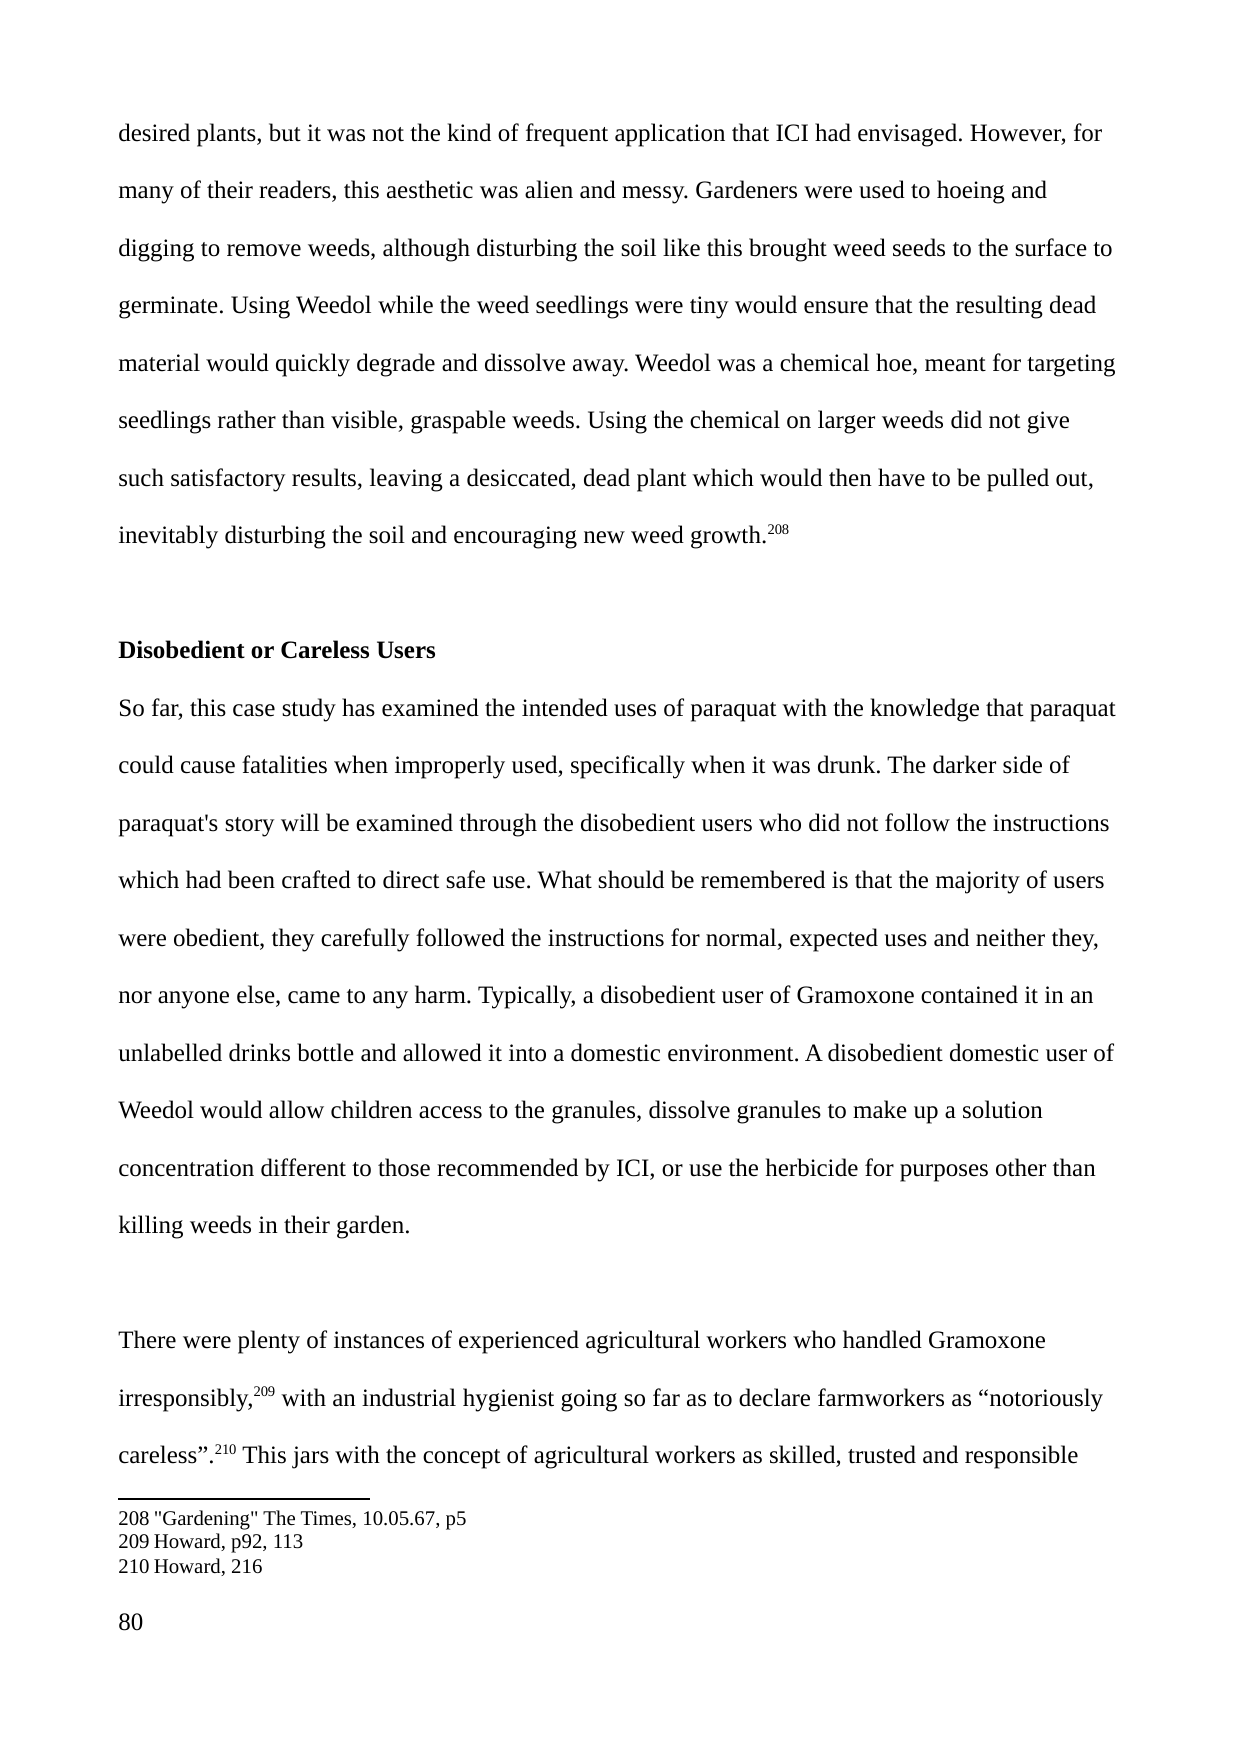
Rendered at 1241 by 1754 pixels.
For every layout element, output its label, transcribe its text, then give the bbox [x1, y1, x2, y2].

text Disobedient or Careless Users [118, 636, 1122, 664]
text There were plenty of instances of experienced agricultural workers who handled Gramoxone irresponsibly, with an industrial hygienist going so far as to declare farmworkers as “notoriously careless”. This jars with the concept of agricultural workers as skilled, trusted and responsible [118, 1326, 1122, 1469]
text Howard, p92, 113 [118, 1529, 1122, 1553]
text Howard, 216 [118, 1553, 1122, 1578]
text So far, this case study has examined the intended uses of paraquat with the knowledge that paraquat could cause fatalities when improperly used, specifically when it was drunk. The darker side of paraquat's story will be examined through the disobedient users who did not follow the instructions which had been crafted to direct safe use. What should be remembered is that the majority of users were obedient, they carefully followed the instructions for normal, expected uses and neither they, nor anyone else, came to any harm. Typically, a disobedient user of Gramoxone contained it in an unlabelled drinks bottle and allowed it into a domestic environment. A disobedient domestic user of Weedol would allow children access to the granules, dissolve granules to make up a solution concentration different to those recommended by ICI, or use the herbicide for purposes other than killing weeds in their garden. [118, 693, 1122, 1239]
text "Gardening" The Times, 10.05.67, p5 [118, 1505, 1122, 1529]
text desired plants, but it was not the kind of frequent application that ICI had envisaged. However, for many of their readers, this aesthetic was alien and messy. Gardeners were used to hoeing and digging to remove weeds, although disturbing the soil like this brought weed seeds to the surface to germinate. Using Weedol while the weed seedlings were tiny would ensure that the resulting dead material would quickly degrade and dissolve away. Weedol was a chemical hoe, meant for targeting seedlings rather than visible, graspable weeds. Using the chemical on larger weeds did not give such satisfactory results, leaving a desiccated, dead plant which would then have to be pulled out, inevitably disturbing the soil and encouraging new weed growth. [118, 118, 1122, 549]
